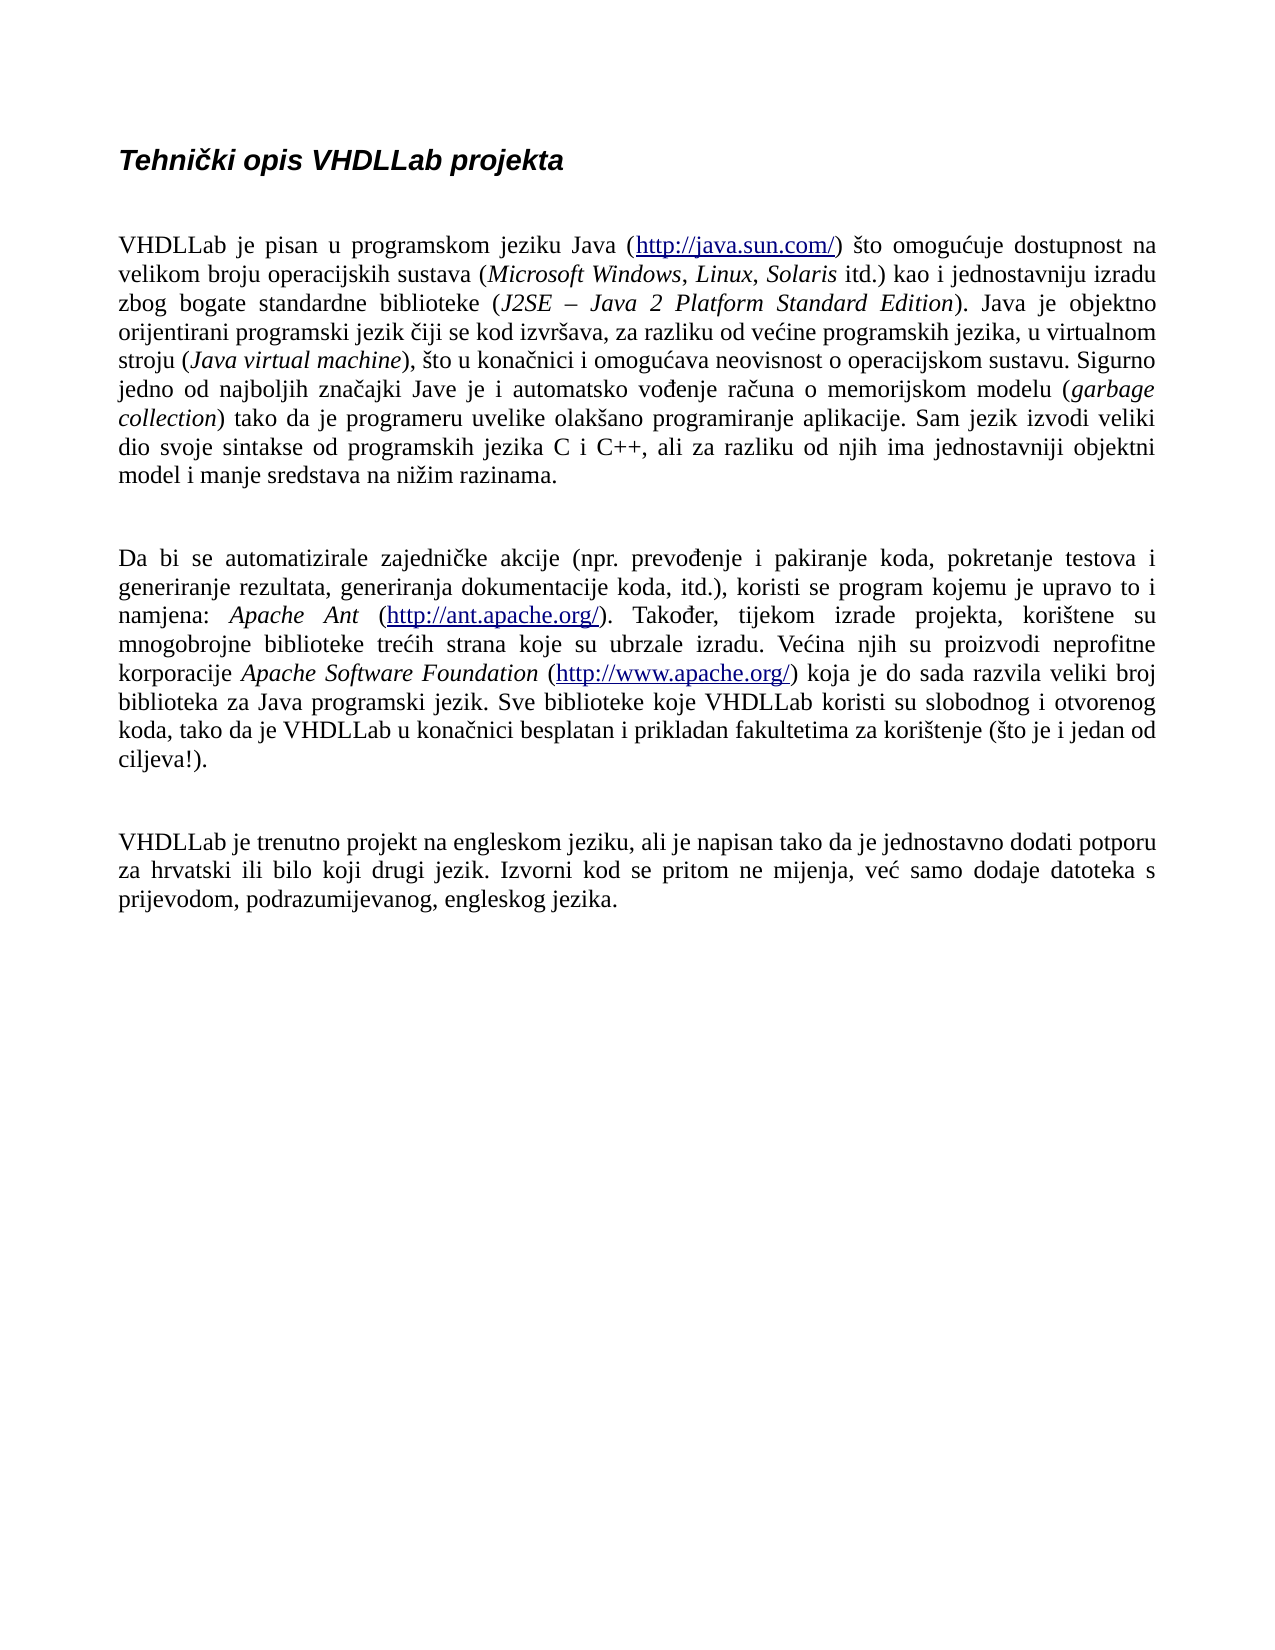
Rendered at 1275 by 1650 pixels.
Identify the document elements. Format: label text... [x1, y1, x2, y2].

text VHDLLab je trenutno projekt na engleskom jeziku, ali je napisan tako da je jednostavno dodati potporu za hrvatski ili bilo koji drugi jezik. Izvorni kod se pritom ne mijenja, već samo dodaje datoteka s prijevodom, podrazumijevanog, engleskog jezika. [118, 827, 1157, 913]
text VHDLLab je pisan u programskom jeziku Java (http://java.sun.com/) što omogućuje dostupnost na velikom broju operacijskih sustava (Microsoft Windows, Linux, Solaris itd.) kao i jednostavniju izradu zbog bogate standardne biblioteke (J2SE – Java 2 Platform Standard Edition). Java je objektno orijentirani programski jezik čiji se kod izvršava, za razliku od većine programskih jezika, u virtualnom stroju (Java virtual machine), što u konačnici i omogućava neovisnost o operacijskom sustavu. Sigurno jedno od najboljih značajki Jave je i automatsko vođenje računa o memorijskom modelu (garbage collection) tako da je programeru uvelike olakšano programiranje aplikacije. Sam jezik izvodi veliki dio svoje sintakse od programskih jezika C i C++, ali za razliku od njih ima jednostavniji objektni model i manje sredstava na nižim razinama. [118, 230, 1157, 489]
text Da bi se automatizirale zajedničke akcije (npr. prevođenje i pakiranje koda, pokretanje testova i generiranje rezultata, generiranja dokumentacije koda, itd.), koristi se program kojemu je upravo to i namjena: Apache Ant (http://ant.apache.org/). Također, tijekom izrade projekta, korištene su mnogobrojne biblioteke trećih strana koje su ubrzale izradu. Većina njih su proizvodi neprofitne korporacije Apache Software Foundation (http://www.apache.org/) koja je do sada razvila veliki broj biblioteka za Java programski jezik. Sve biblioteke koje VHDLLab koristi su slobodnog i otvorenog koda, tako da je VHDLLab u konačnici besplatan i prikladan fakultetima za korištenje (što je i jedan od ciljeva!). [118, 543, 1157, 773]
subtitle Tehnički opis VHDLLab projekta [118, 143, 1157, 177]
